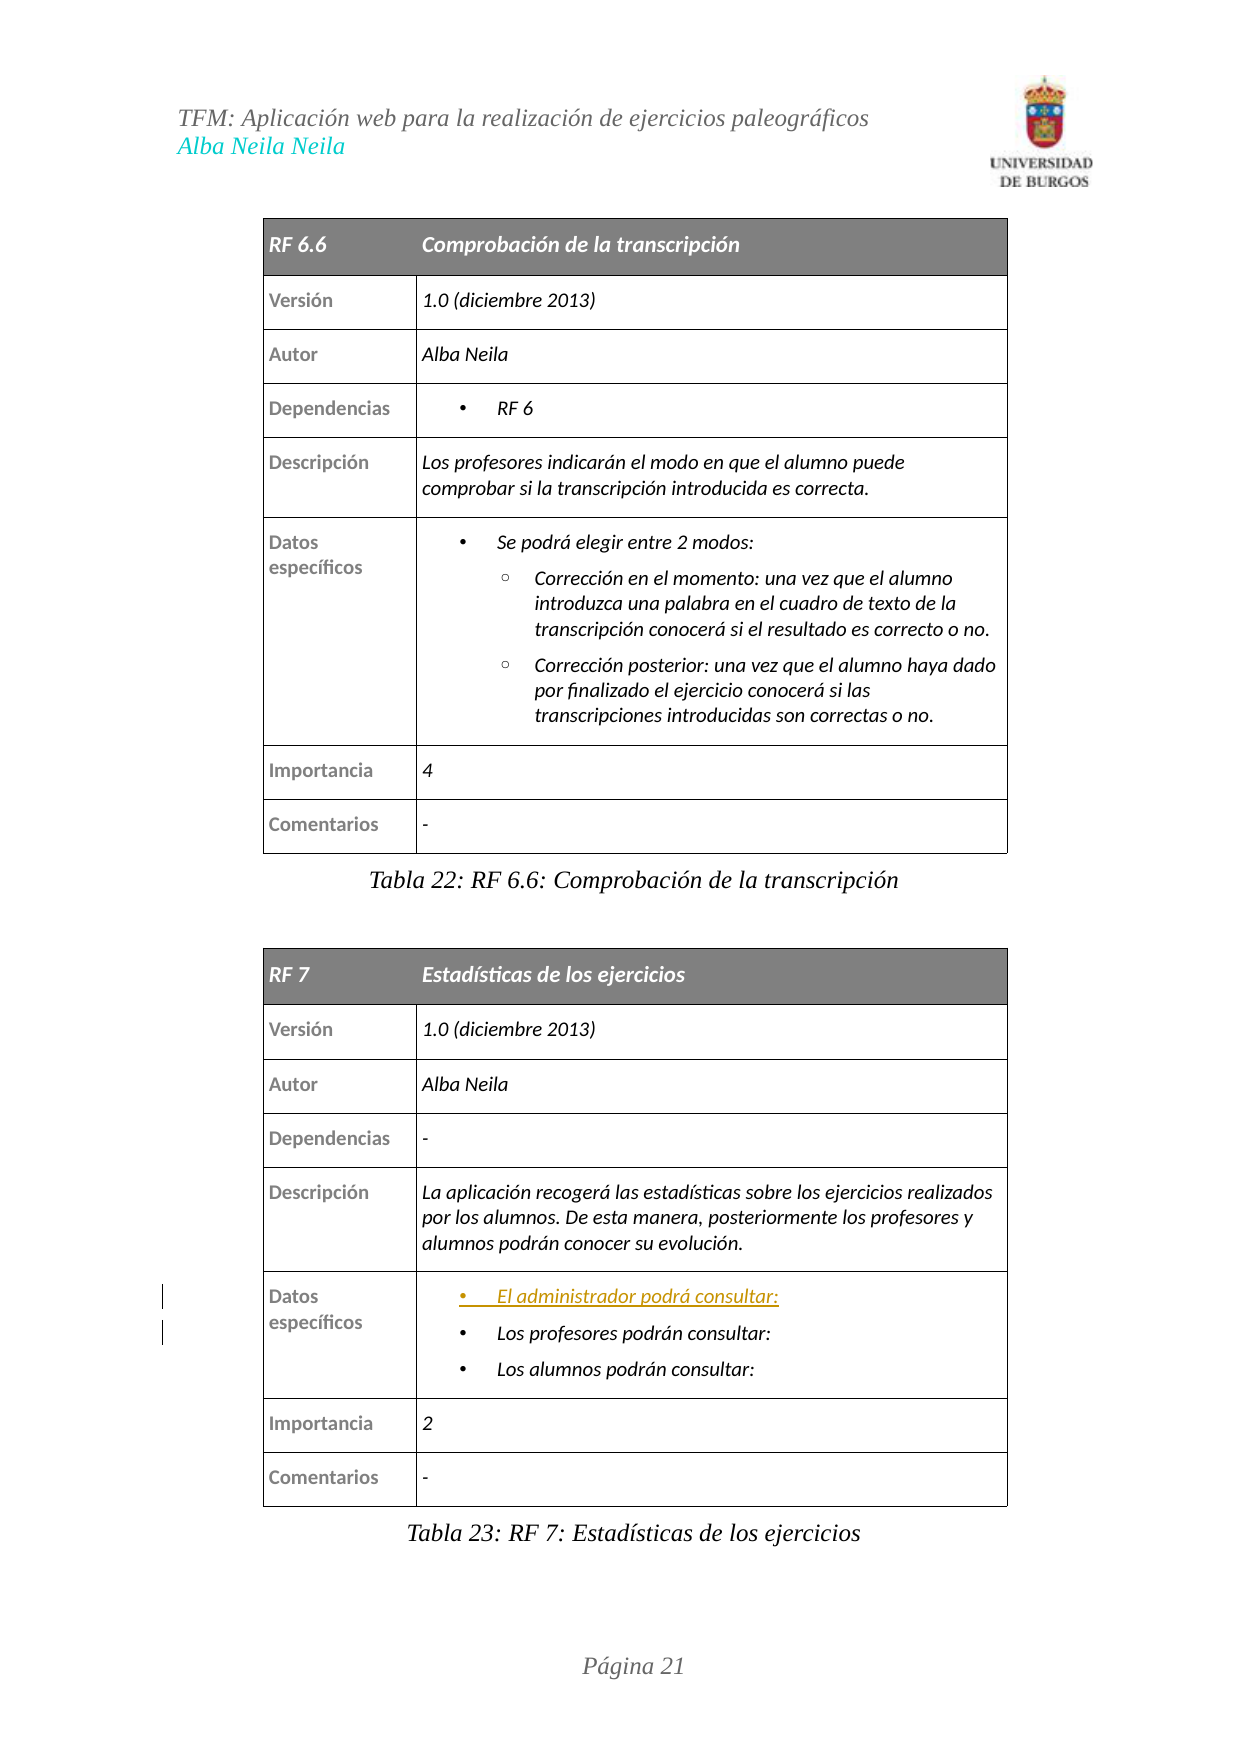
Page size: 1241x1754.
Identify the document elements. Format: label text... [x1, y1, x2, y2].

table_cell Importancia [264, 1399, 416, 1452]
table_cell Autor [264, 330, 416, 383]
table_cell Se podrá elegir entre 2 modos: Corrección en el momento: una vez que el alumno introduzca una palabra en el cuadro de texto de la transcripción conocerá si el resultado es correcto o no. Corrección posterior: una vez que el alumno haya dado por finalizado el ejercicio conocerá si las transcripciones introducidas son correctas o no. [417, 518, 1007, 744]
table_cell Dependencias [264, 1114, 416, 1167]
table_cell Comentarios [264, 1453, 416, 1506]
table_cell Los profesores indicarán el modo en que el alumno puede comprobar si la transcripción introducida es correcta. [417, 438, 1007, 517]
table_cell Datos específicos [264, 1272, 416, 1398]
table_cell Descripción [264, 438, 416, 517]
table_cell Importancia [264, 746, 416, 798]
table_cell 1.0 (diciembre 2013) [417, 276, 1007, 329]
table_cell Autor [264, 1060, 416, 1112]
table_cell RF 6 [417, 384, 1007, 437]
table_header RF 6.6 [264, 219, 416, 275]
table_cell - [417, 1453, 1007, 1506]
table_cell Alba Neila [417, 1060, 1007, 1112]
picture [990, 75, 1093, 187]
table_cell - [417, 1114, 1007, 1167]
table_header Estadísticas de los ejercicios [416, 949, 1007, 1004]
table_cell - [417, 800, 1007, 853]
table_cell 2 [417, 1399, 1007, 1452]
table_cell Comentarios [264, 800, 416, 853]
table_cell El administrador podrá consultar: Los profesores podrán consultar: Los alumnos podrán consultar: [417, 1272, 1007, 1398]
table_cell 1.0 (diciembre 2013) [417, 1005, 1007, 1058]
text Tabla 23: RF 7: Estadísticas de los ejercicios [177, 1518, 1092, 1547]
table_cell La aplicación recogerá las estadísticas sobre los ejercicios realizados por los alumnos. De esta manera, posteriormente los profesores y alumnos podrán conocer su evolución. [417, 1168, 1007, 1271]
table_cell Alba Neila [417, 330, 1007, 383]
table_cell Versión [264, 276, 416, 329]
table_cell Versión [264, 1005, 416, 1058]
table_cell Datos específicos [264, 518, 416, 744]
table_header Comprobación de la transcripción [416, 219, 1007, 275]
text Tabla 22: RF 6.6: Comprobación de la transcripción [177, 865, 1092, 894]
table_header RF 7 [264, 949, 416, 1004]
table_cell 4 [417, 746, 1007, 798]
table_cell Dependencias [264, 384, 416, 437]
table_cell Descripción [264, 1168, 416, 1271]
